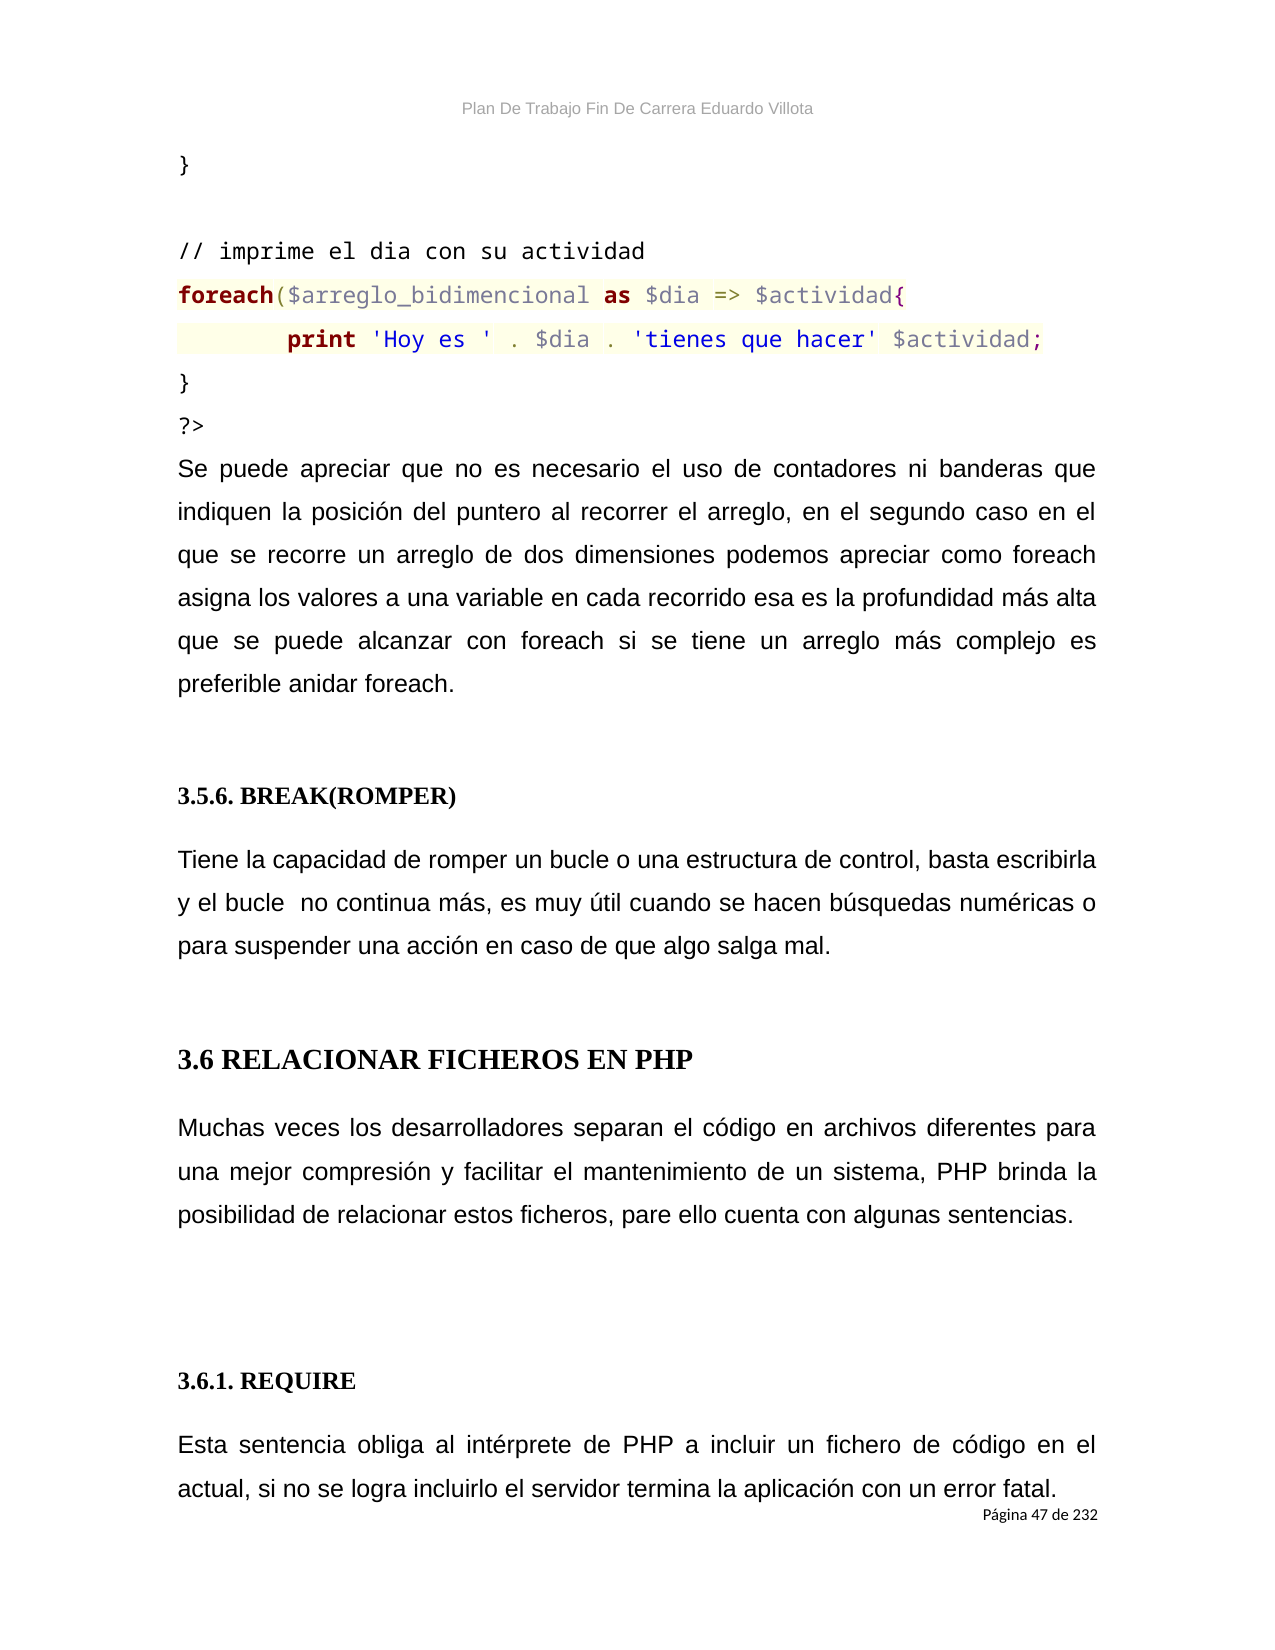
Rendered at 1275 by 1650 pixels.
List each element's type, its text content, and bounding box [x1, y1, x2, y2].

text 3.6.1. REQUIRE [177, 1366, 1098, 1395]
text Tiene la capacidad de romper un bucle o una estructura de control, basta escribirla y el bucle no continua más, es muy útil cuando se hacen búsquedas numéricas o para suspender una acción en caso de que algo salga mal. [177, 845, 1098, 960]
text Esta sentencia obliga al intérprete de PHP a incluir un fichero de código en el actual, si no se logra incluirlo el servidor termina la aplicación con un error fatal. [177, 1430, 1098, 1502]
text ?> [177, 410, 1098, 441]
text // imprime el dia con su actividad [177, 235, 1098, 266]
text Muchas veces los desarrolladores separan el código en archivos diferentes para una mejor compresión y facilitar el mantenimiento de un sistema, PHP brinda la posibilidad de relacionar estos ficheros, pare ello cuenta con algunas sentencias. [177, 1113, 1098, 1228]
text 3.6 RELACIONAR FICHEROS EN PHP [177, 1042, 1098, 1076]
text foreach($arreglo_bidimencional as $dia => $actividad{ [177, 279, 1098, 310]
text Se puede apreciar que no es necesario el uso de contadores ni banderas que indiquen la posición del puntero al recorrer el arreglo, en el segundo caso en el que se recorre un arreglo de dos dimensiones podemos apreciar como foreach asigna los valores a una variable en cada recorrido esa es la profundidad más alta que se puede alcanzar con foreach si se tiene un arreglo más complejo es preferible anidar foreach. [177, 454, 1098, 698]
text print 'Hoy es ' . $dia . 'tienes que hacer' $actividad; [177, 323, 1098, 354]
text } [177, 366, 1098, 398]
text 3.5.6. BREAK(ROMPER) [177, 781, 1098, 809]
text } [177, 148, 1098, 179]
